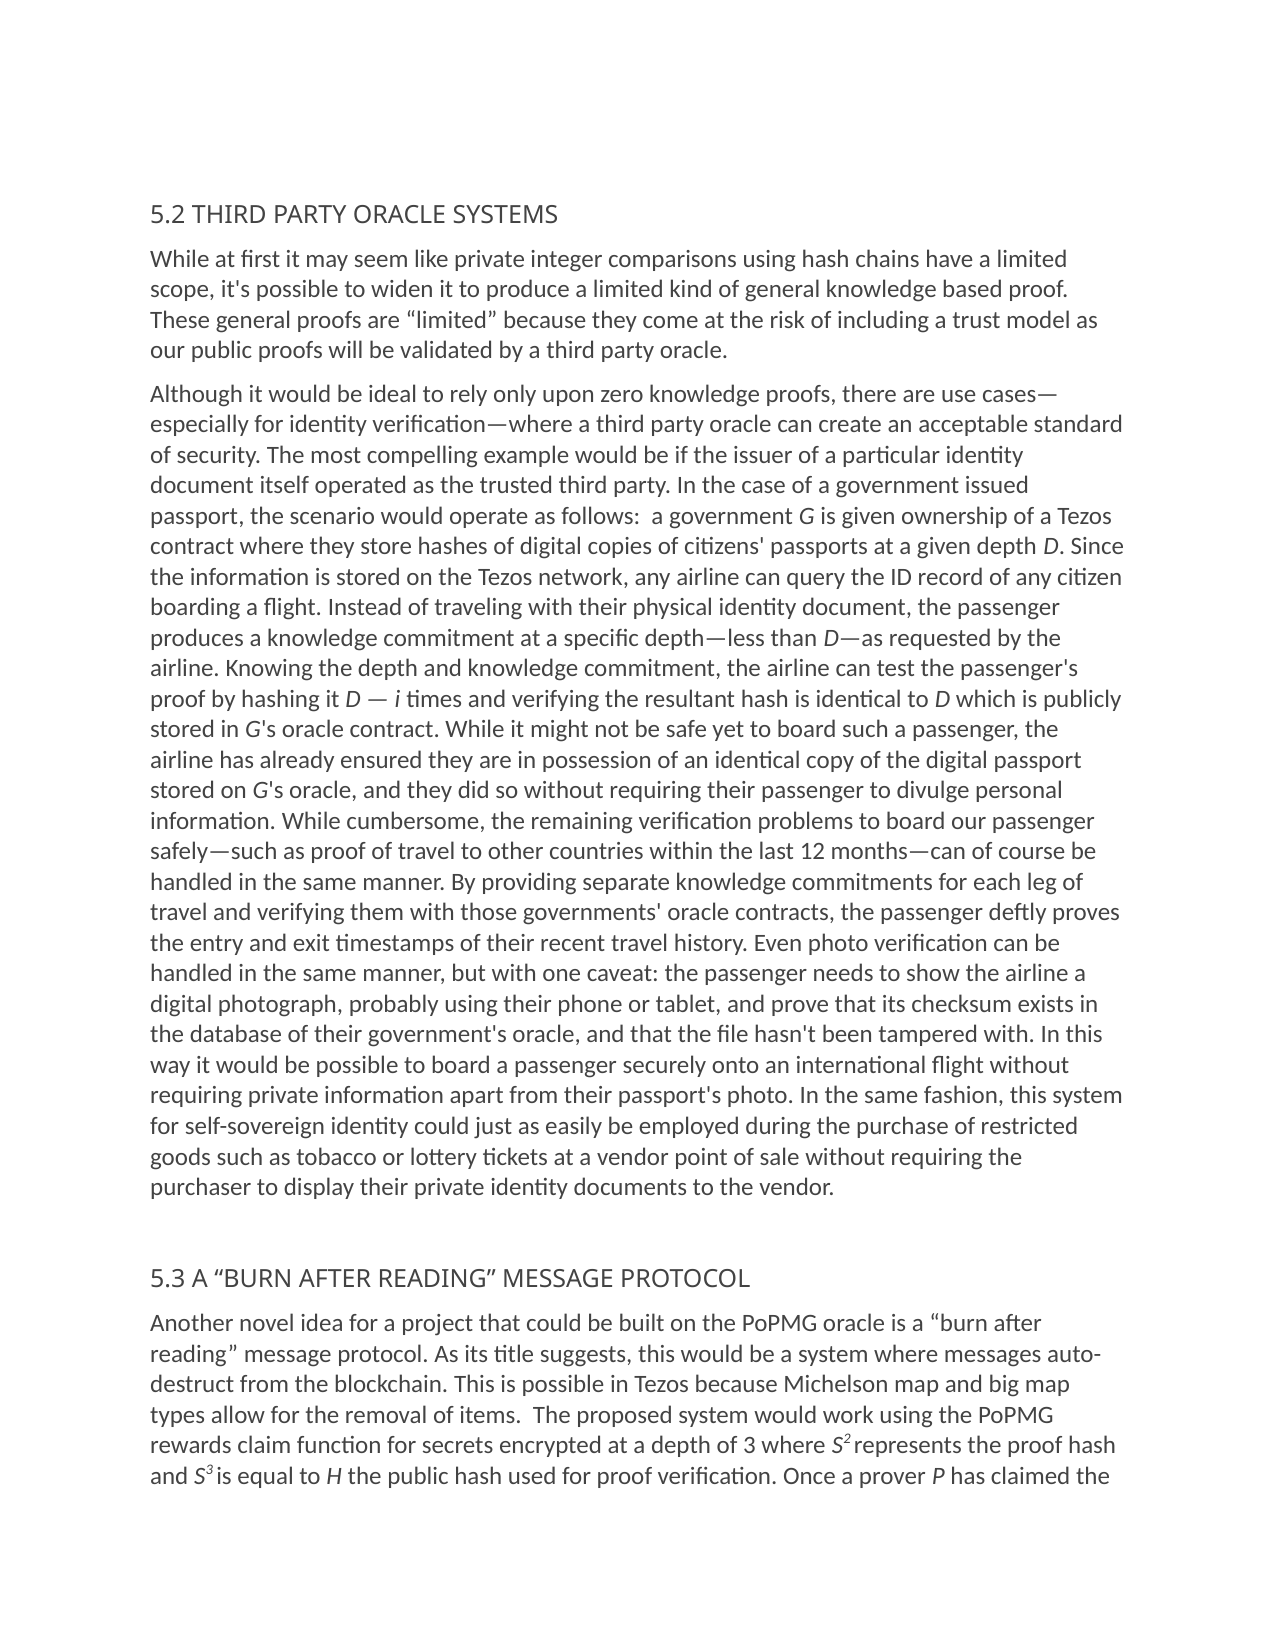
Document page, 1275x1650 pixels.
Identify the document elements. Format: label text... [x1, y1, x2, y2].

text Another novel idea for a project that could be built on the PoPMG oracle is a “burn after reading” message protocol. As its title suggests, this would be a system where messages auto-destruct from the blockchain. This is possible in Tezos because Michelson map and big map types allow for the removal of items. The proposed system would work using the PoPMG rewards claim function for secrets encrypted at a depth of 3 where S2 represents the proof hash and S3 is equal to H the public hash used for proof verification. Once a prover P has claimed the [150, 1307, 1125, 1491]
text 5.3 A “BURN AFTER READING” MESSAGE PROTOCOL [150, 1261, 1125, 1295]
text 5.2 THIRD PARTY ORACLE SYSTEMS [150, 197, 1125, 231]
text While at first it may seem like private integer comparisons using hash chains have a limited scope, it's possible to widen it to produce a limited kind of general knowledge based proof. These general proofs are “limited” because they come at the risk of including a trust model as our public proofs will be validated by a third party oracle. [150, 243, 1125, 365]
text Although it would be ideal to rely only upon zero knowledge proofs, there are use cases—especially for identity verification—where a third party oracle can create an acceptable standard of security. The most compelling example would be if the issuer of a particular identity document itself operated as the trusted third party. In the case of a government issued passport, the scenario would operate as follows: a government G is given ownership of a Tezos contract where they store hashes of digital copies of citizens' passports at a given depth D. Since the information is stored on the Tezos network, any airline can query the ID record of any citizen boarding a flight. Instead of traveling with their physical identity document, the passenger produces a knowledge commitment at a specific depth—less than D—as requested by the airline. Knowing the depth and knowledge commitment, the airline can test the passenger's proof by hashing it D — i times and verifying the resultant hash is identical to D which is publicly stored in G's oracle contract. While it might not be safe yet to board such a passenger, the airline has already ensured they are in possession of an identical copy of the digital passport stored on G's oracle, and they did so without requiring their passenger to divulge personal information. While cumbersome, the remaining verification problems to board our passenger safely—such as proof of travel to other countries within the last 12 months—can of course be handled in the same manner. By providing separate knowledge commitments for each leg of travel and verifying them with those governments' oracle contracts, the passenger deftly proves the entry and exit timestamps of their recent travel history. Even photo verification can be handled in the same manner, but with one caveat: the passenger needs to show the airline a digital photograph, probably using their phone or tablet, and prove that its checksum exists in the database of their government's oracle, and that the file hasn't been tampered with. In this way it would be possible to board a passenger securely onto an international flight without requiring private information apart from their passport's photo. In the same fashion, this system for self-sovereign identity could just as easily be employed during the purchase of restricted goods such as tobacco or lottery tickets at a vendor point of sale without requiring the purchaser to display their private identity documents to the vendor. [150, 378, 1125, 1202]
